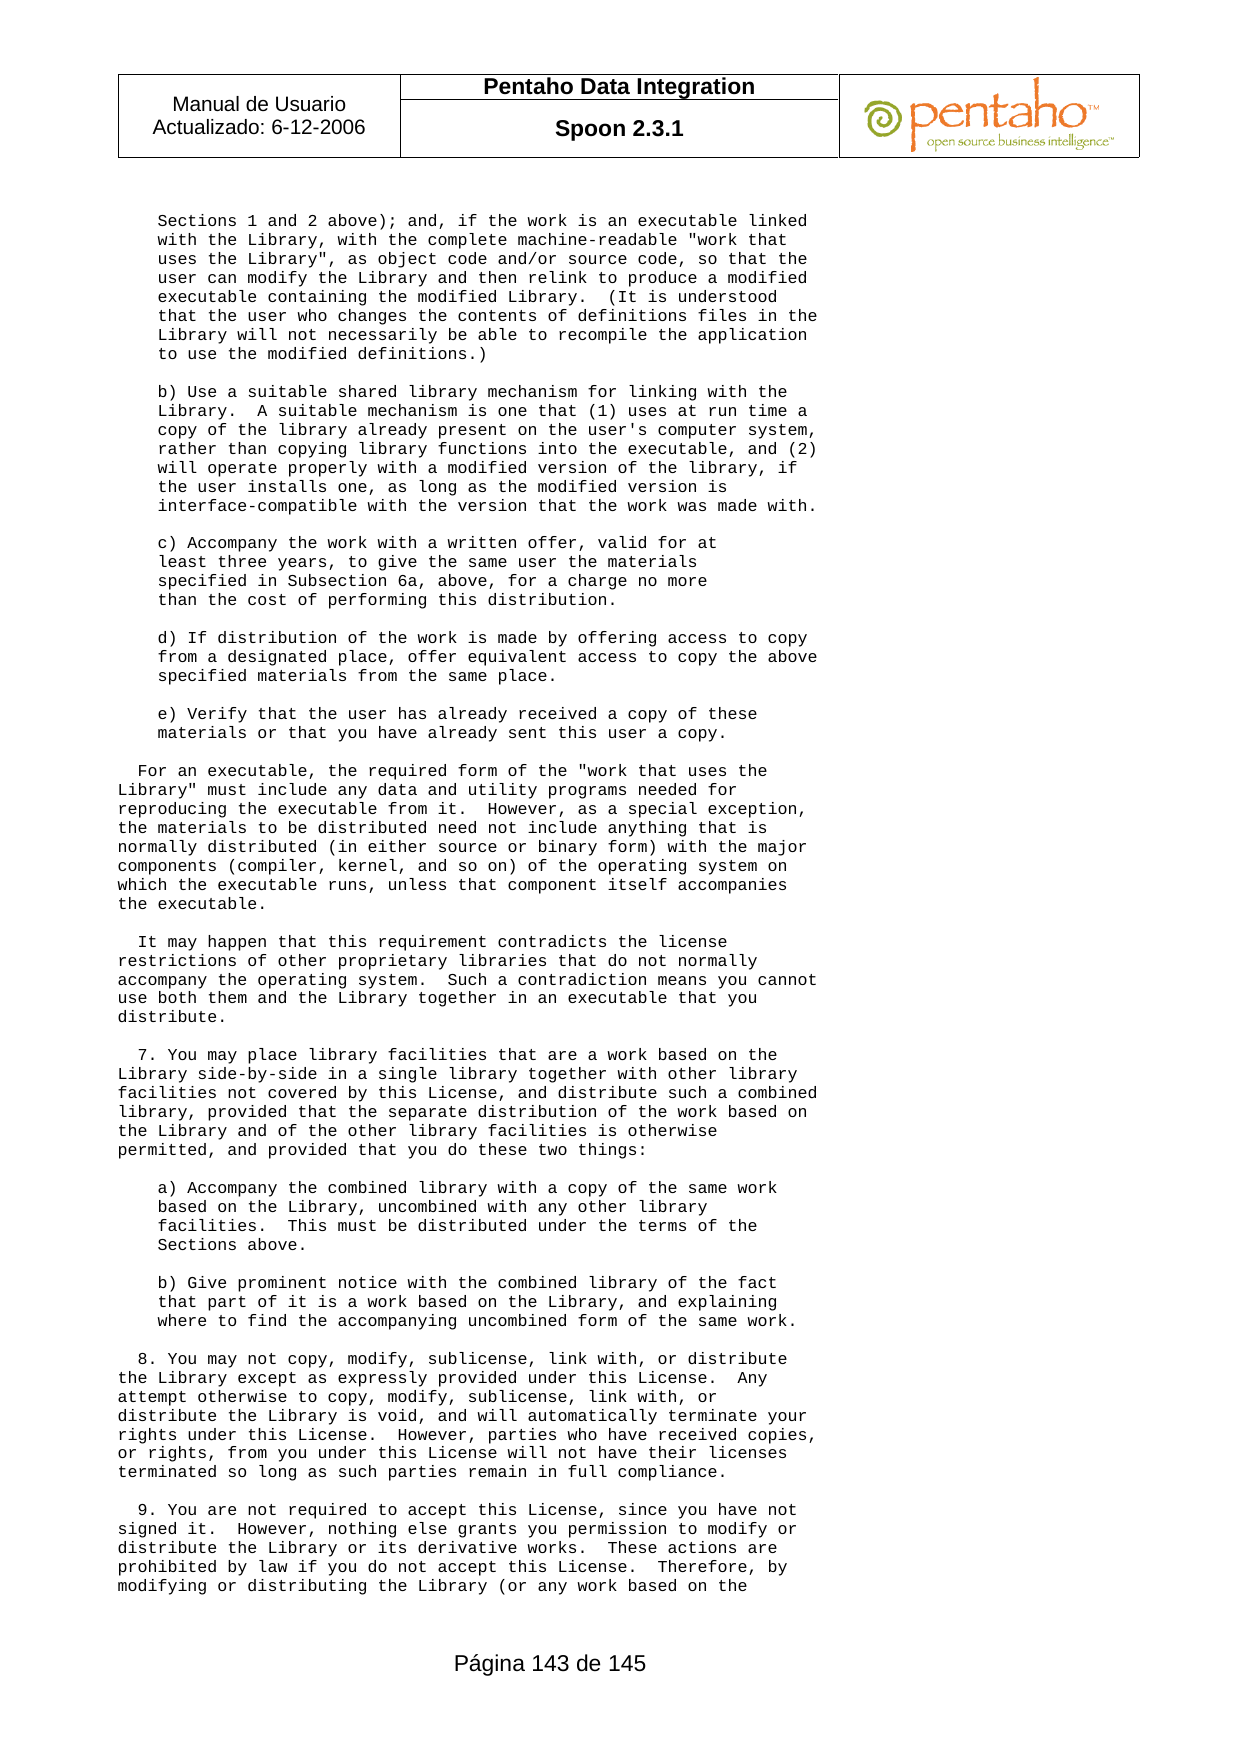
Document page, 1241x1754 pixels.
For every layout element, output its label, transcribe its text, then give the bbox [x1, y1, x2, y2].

text Sections 1 and 2 above); and, if the work is an executable linked with the Library, with the complete machine-readable "work that uses the Library", as object code and/or source code, so that the user can modify the Library and then relink to produce a modified executable containing the modified Library. (It is understood that the user who changes the contents of definitions files in the Library will not necessarily be able to recompile the application to use the modified definitions.) b) Use a suitable shared library mechanism for linking with the Library. A suitable mechanism is one that (1) uses at run time a copy of the library already present on the user's computer system, rather than copying library functions into the executable, and (2) will operate properly with a modified version of the library, if the user installs one, as long as the modified version is interface-compatible with the version that the work was made with. c) Accompany the work with a written offer, valid for at least three years, to give the same user the materials specified in Subsection 6a, above, for a charge no more than the cost of performing this distribution. d) If distribution of the work is made by offering access to copy from a designated place, offer equivalent access to copy the above specified materials from the same place. e) Verify that the user has already received a copy of these materials or that you have already sent this user a copy. For an executable, the required form of the "work that uses the Library" must include any data and utility programs needed for reproducing the executable from it. However, as a special exception, the materials to be distributed need not include anything that is normally distributed (in either source or binary form) with the major components (compiler, kernel, and so on) of the operating system on which the executable runs, unless that component itself accompanies the executable. It may happen that this requirement contradicts the license restrictions of other proprietary libraries that do not normally accompany the operating system. Such a contradiction means you cannot use both them and the Library together in an executable that you distribute. 7. You may place library facilities that are a work based on the Library side-by-side in a single library together with other library facilities not covered by this License, and distribute such a combined library, provided that the separate distribution of the work based on the Library and of the other library facilities is otherwise permitted, and provided that you do these two things: a) Accompany the combined library with a copy of the same work based on the Library, uncombined with any other library facilities. This must be distributed under the terms of the Sections above. b) Give prominent notice with the combined library of the fact that part of it is a work based on the Library, and explaining where to find the accompanying uncombined form of the same work. 8. You may not copy, modify, sublicense, link with, or distribute the Library except as expressly provided under this License. Any attempt otherwise to copy, modify, sublicense, link with, or distribute the Library is void, and will automatically terminate your rights under this License. However, parties who have received copies, or rights, from you under this License will not have their licenses terminated so long as such parties remain in full compliance. 9. You are not required to accept this License, since you have not signed it. However, nothing else grants you permission to modify or distribute the Library or its derivative works. These actions are prohibited by law if you do not accept this License. Therefore, by modifying or distributing the Library (or any work based on the [117, 213, 1137, 1597]
